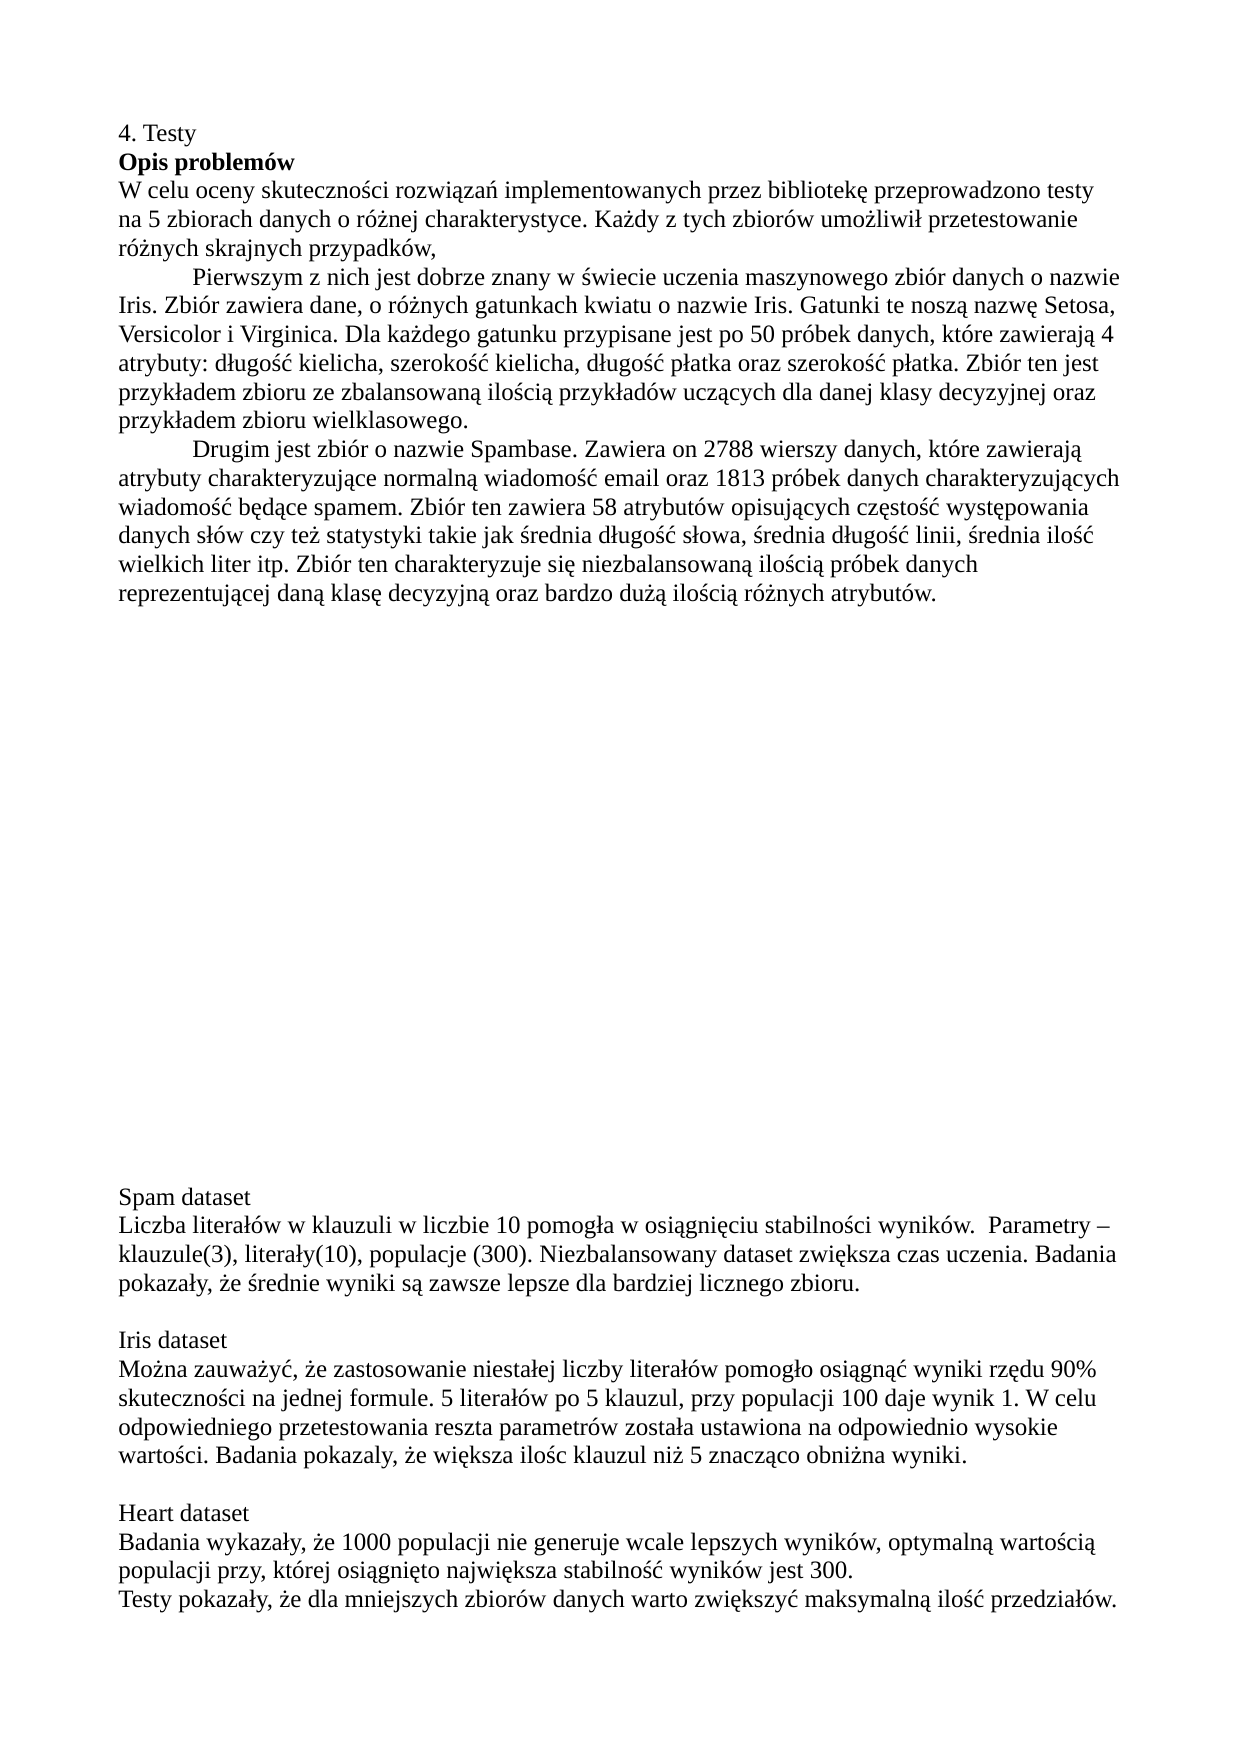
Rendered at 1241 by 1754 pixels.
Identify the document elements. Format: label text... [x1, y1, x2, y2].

text Heart dataset [118, 1498, 1122, 1527]
text W celu oceny skuteczności rozwiązań implementowanych przez bibliotekę przeprowadzono testy na 5 zbiorach danych o różnej charakterystyce. Każdy z tych zbiorów umożliwił przetestowanie różnych skrajnych przypadków, [118, 176, 1122, 262]
text Iris dataset [118, 1326, 1122, 1354]
text Testy pokazały, że dla mniejszych zbiorów danych warto zwiększyć maksymalną ilość przedziałów. [118, 1584, 1122, 1613]
text Opis problemów [118, 147, 1122, 176]
text Pierwszym z nich jest dobrze znany w świecie uczenia maszynowego zbiór danych o nazwie Iris. Zbiór zawiera dane, o różnych gatunkach kwiatu o nazwie Iris. Gatunki te noszą nazwę Setosa, Versicolor i Virginica. Dla każdego gatunku przypisane jest po 50 próbek danych, które zawierają 4 atrybuty: długość kielicha, szerokość kielicha, długość płatka oraz szerokość płatka. Zbiór ten jest przykładem zbioru ze zbalansowaną ilością przykładów uczących dla danej klasy decyzyjnej oraz przykładem zbioru wielklasowego. [118, 262, 1122, 434]
text Spam dataset [118, 1182, 1122, 1211]
text 4. Testy [118, 118, 1122, 147]
text Można zauważyć, że zastosowanie niestałej liczby literałów pomogło osiągnąć wyniki rzędu 90% skuteczności na jednej formule. 5 literałów po 5 klauzul, przy populacji 100 daje wynik 1. W celu odpowiedniego przetestowania reszta parametrów została ustawiona na odpowiednio wysokie wartości. Badania pokazaly, że większa ilośc klauzul niż 5 znacząco obniżna wyniki. [118, 1354, 1122, 1469]
text Liczba literałów w klauzuli w liczbie 10 pomogła w osiągnięciu stabilności wyników. Parametry – klauzule(3), literały(10), populacje (300). Niezbalansowany dataset zwiększa czas uczenia. Badania pokazały, że średnie wyniki są zawsze lepsze dla bardziej licznego zbioru. [118, 1211, 1122, 1297]
text Drugim jest zbiór o nazwie Spambase. Zawiera on 2788 wierszy danych, które zawierają atrybuty charakteryzujące normalną wiadomość email oraz 1813 próbek danych charakteryzujących wiadomość będące spamem. Zbiór ten zawiera 58 atrybutów opisujących częstość występowania danych słów czy też statystyki takie jak średnia długość słowa, średnia długość linii, średnia ilość wielkich liter itp. Zbiór ten charakteryzuje się niezbalansowaną ilością próbek danych reprezentującej daną klasę decyzyjną oraz bardzo dużą ilością różnych atrybutów. [118, 434, 1122, 607]
text Badania wykazały, że 1000 populacji nie generuje wcale lepszych wyników, optymalną wartością populacji przy, której osiągnięto największa stabilność wyników jest 300. [118, 1527, 1122, 1584]
